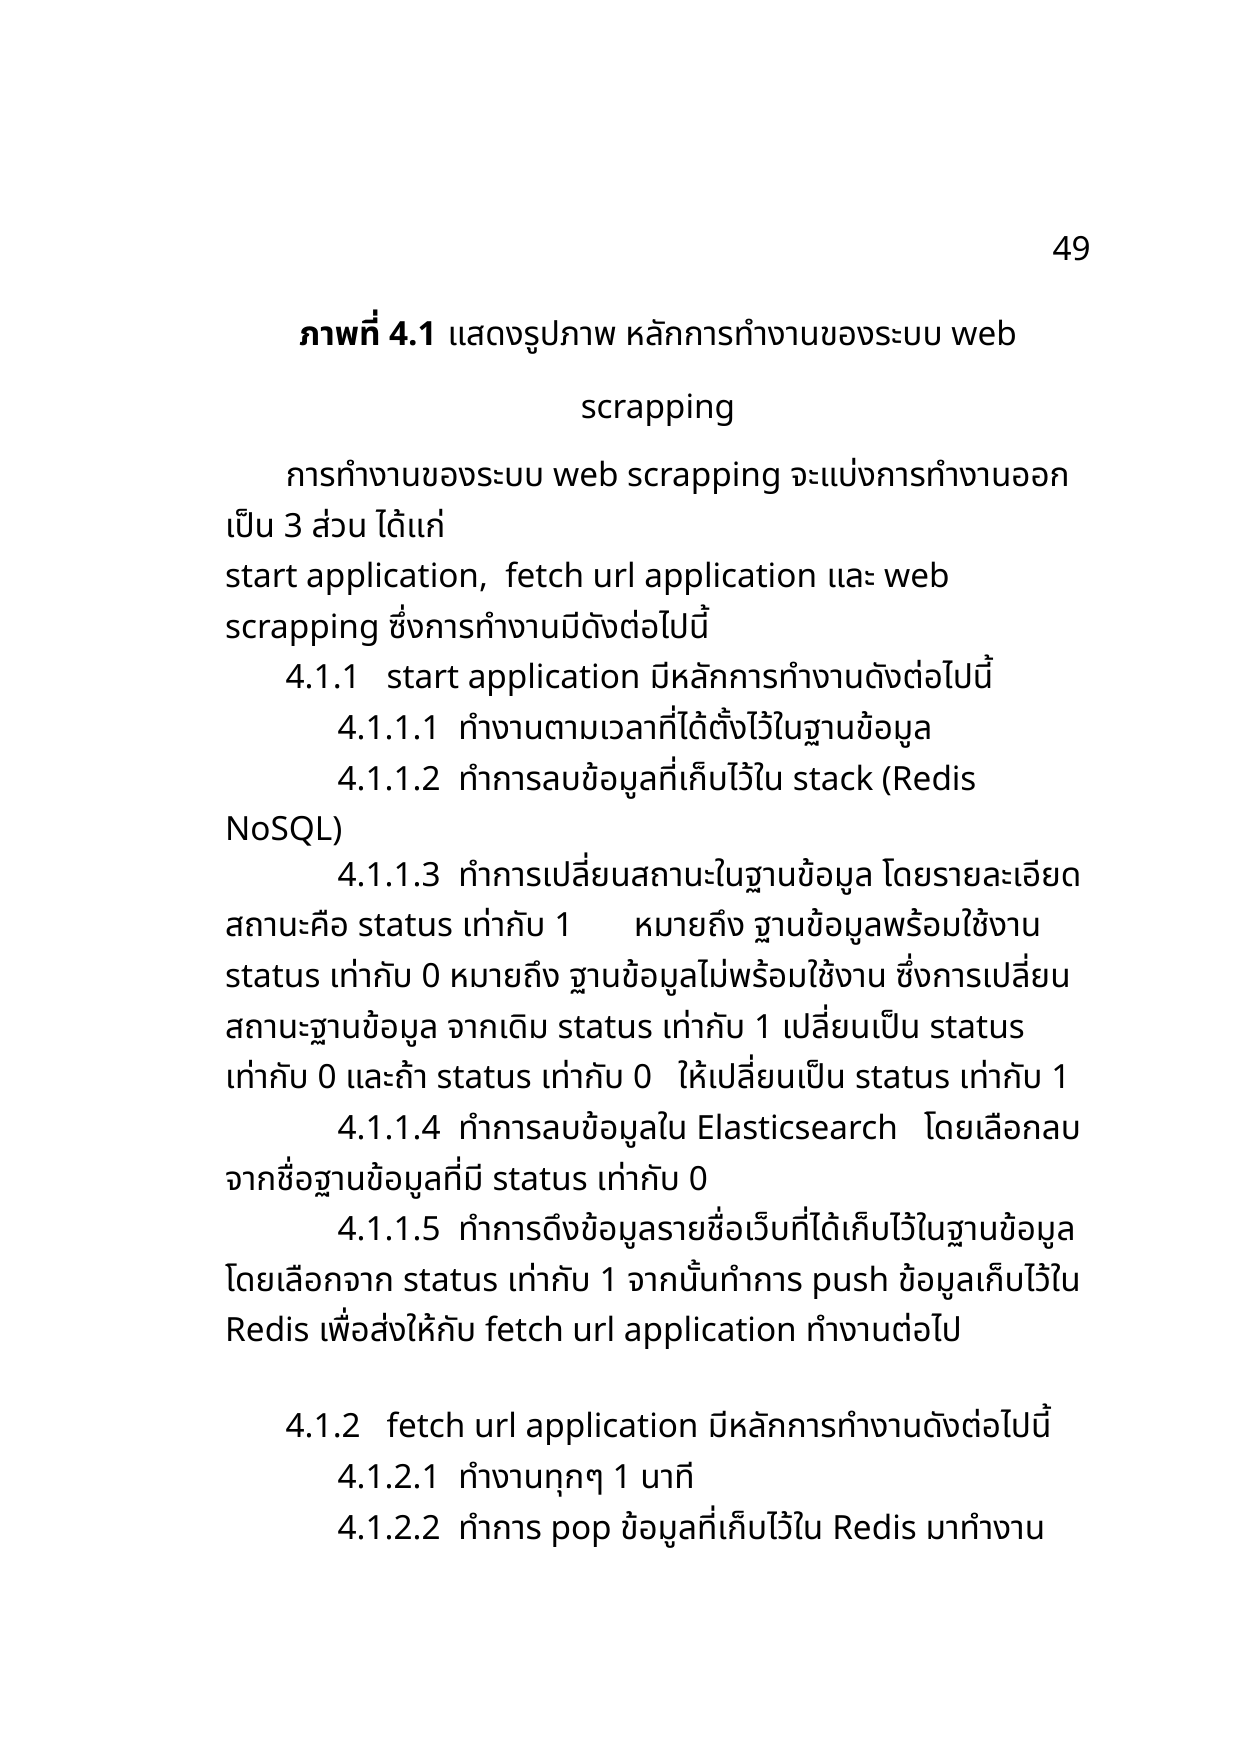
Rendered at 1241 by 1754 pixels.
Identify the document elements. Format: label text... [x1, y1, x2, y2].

text 4.1.1.1 ทำงานตามเวลาที่ได้ตั้งไว้ในฐานข้อมูล [225, 704, 1091, 754]
text การทำงานของระบบ web scrapping จะแบ่งการทำงานออกเป็น 3 ส่วน ได้แก่ [225, 451, 1091, 552]
text 4.1.1.5 ทำการดึงข้อมูลรายชื่อเว็บที่ได้เก็บไว้ในฐานข้อมูล โดยเลือกจาก status เท่ากับ 1 จากนั้นทำการ push ข้อมูลเก็บไว้ใน Redis เพื่อส่งให้กับ fetch url application ทำงานต่อไป [225, 1205, 1091, 1357]
text 4.1.1.3 ทำการเปลี่ยนสถานะในฐานข้อมูล โดยรายละเอียดสถานะคือ status เท่ากับ 1 หมายถึง ฐานข้อมูลพร้อมใช้งาน status เท่ากับ 0 หมายถึง ฐานข้อมูลไม่พร้อมใช้งาน ซึ่งการเปลี่ยนสถานะฐานข้อมูล จากเดิม status เท่ากับ 1 เปลี่ยนเป็น status เท่ากับ 0 และถ้า status เท่ากับ 0 ให้เปลี่ยนเป็น status เท่ากับ 1 [225, 851, 1091, 1104]
text 4.1.1 start application มีหลักการทำงานดังต่อไปนี้ [225, 653, 1091, 704]
text ภาพที่ 4.1 แสดงรูปภาพ หลักการทำงานของระบบ web scrapping [225, 300, 1091, 428]
text 4.1.2.1 ทำงานทุกๆ 1 นาที [225, 1453, 1091, 1503]
text 4.1.2 fetch url application มีหลักการทำงานดังต่อไปนี้ [225, 1402, 1091, 1453]
text start application, fetch url application และ web scrapping ซึ่งการทำงานมีดังต่อไปนี้ [225, 552, 1091, 653]
text 4.1.2.2 ทำการ pop ข้อมูลที่เก็บไว้ใน Redis มาทำงาน [225, 1503, 1091, 1554]
text 4.1.1.4 ทำการลบข้อมูลใน Elasticsearch โดยเลือกลบจากชื่อฐานข้อมูลที่มี status เท่ากับ 0 [225, 1104, 1091, 1205]
text 4.1.1.2 ทำการลบข้อมูลที่เก็บไว้ใน stack (Redis NoSQL) [225, 754, 1091, 851]
